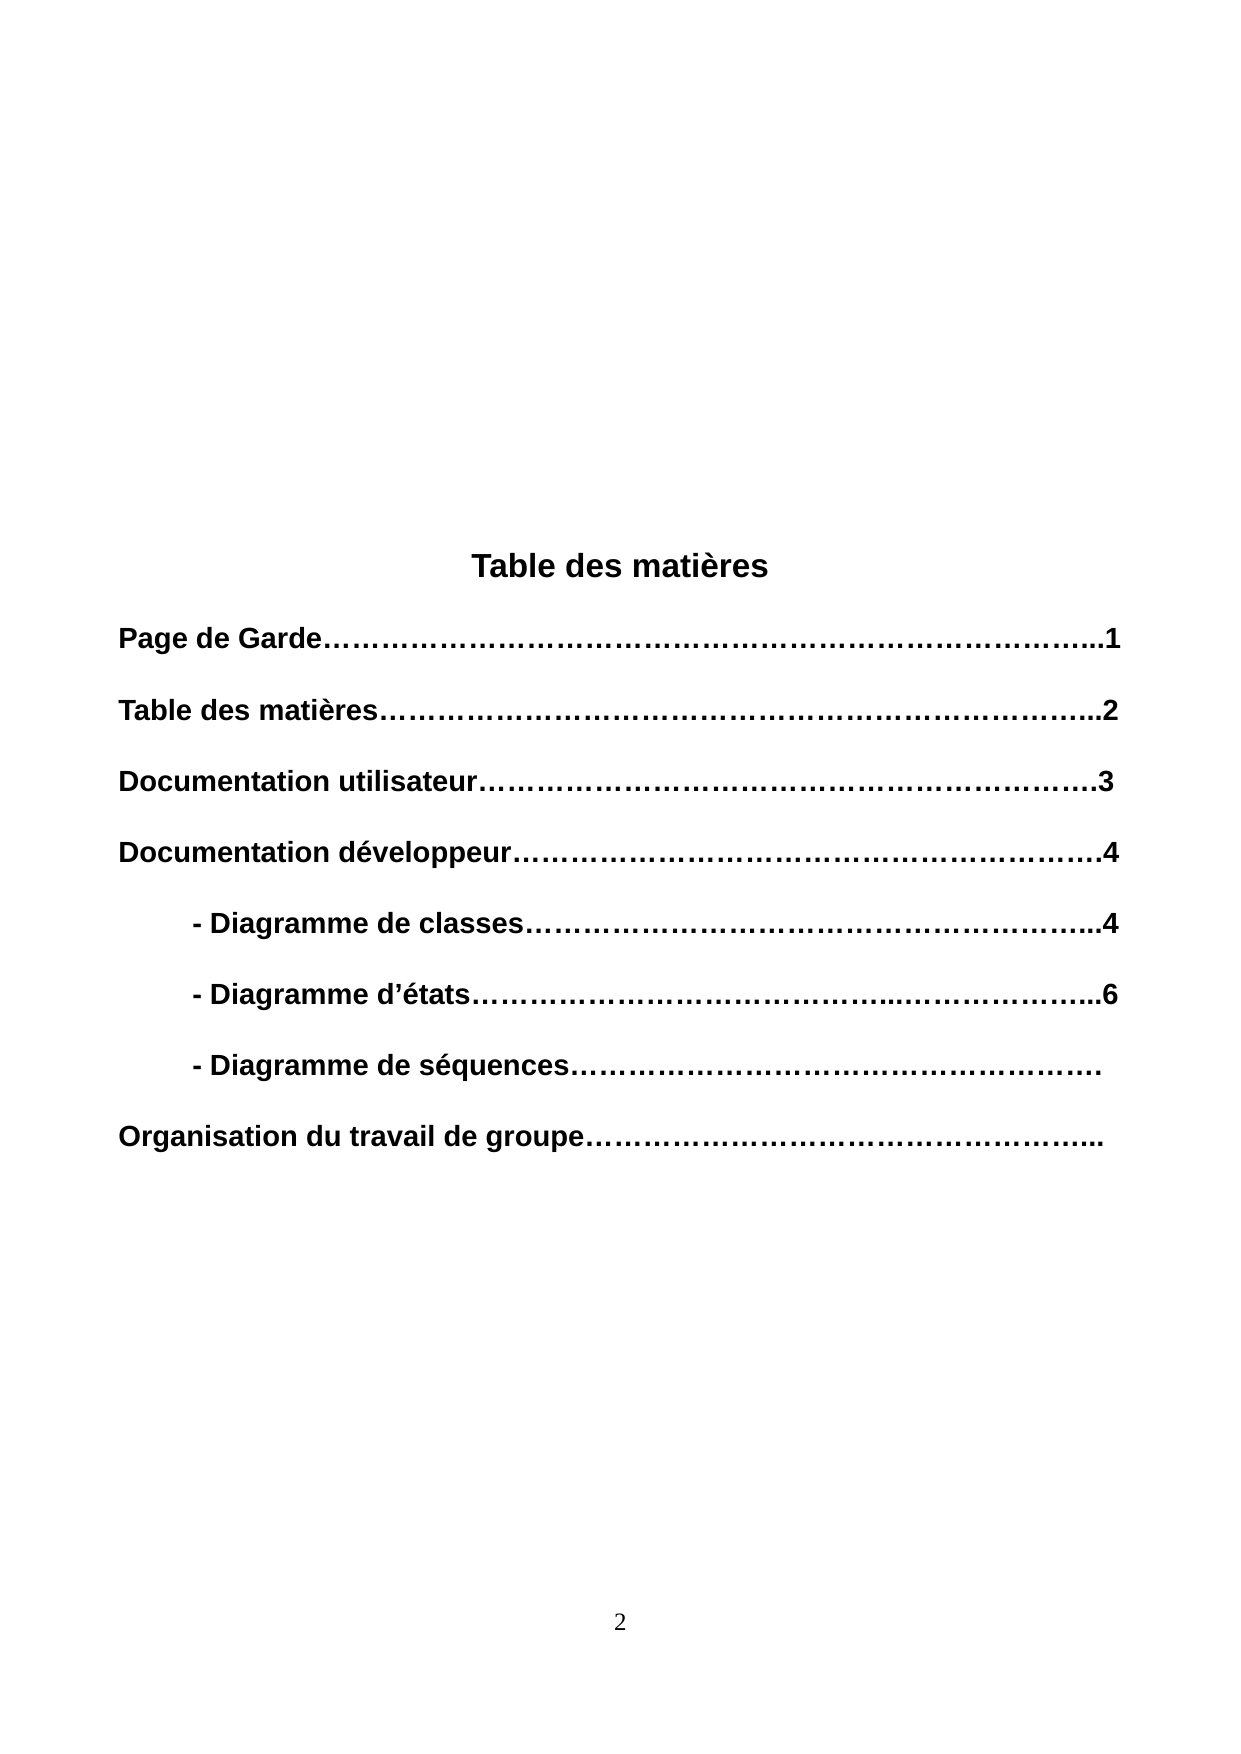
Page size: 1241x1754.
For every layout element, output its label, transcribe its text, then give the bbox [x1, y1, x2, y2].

subtitle Documentation utilisateur……………………………………………………….3 [118, 764, 1122, 797]
subtitle Page de Garde……………………………………………………………………...1 [118, 622, 1122, 655]
subtitle Documentation développeur…………………………………………………….4 [118, 835, 1122, 868]
subtitle Table des matières [118, 546, 1122, 584]
subtitle - Diagramme d’états……………………………………...………………...6 [118, 977, 1122, 1010]
subtitle - Diagramme de séquences………………………………………………. [118, 1048, 1122, 1081]
subtitle - Diagramme de classes…………………………………………………...4 [118, 906, 1122, 939]
subtitle Organisation du travail de groupe……………………………………………... [118, 1119, 1122, 1152]
subtitle Table des matières………………………………………………………………...2 [118, 693, 1122, 726]
